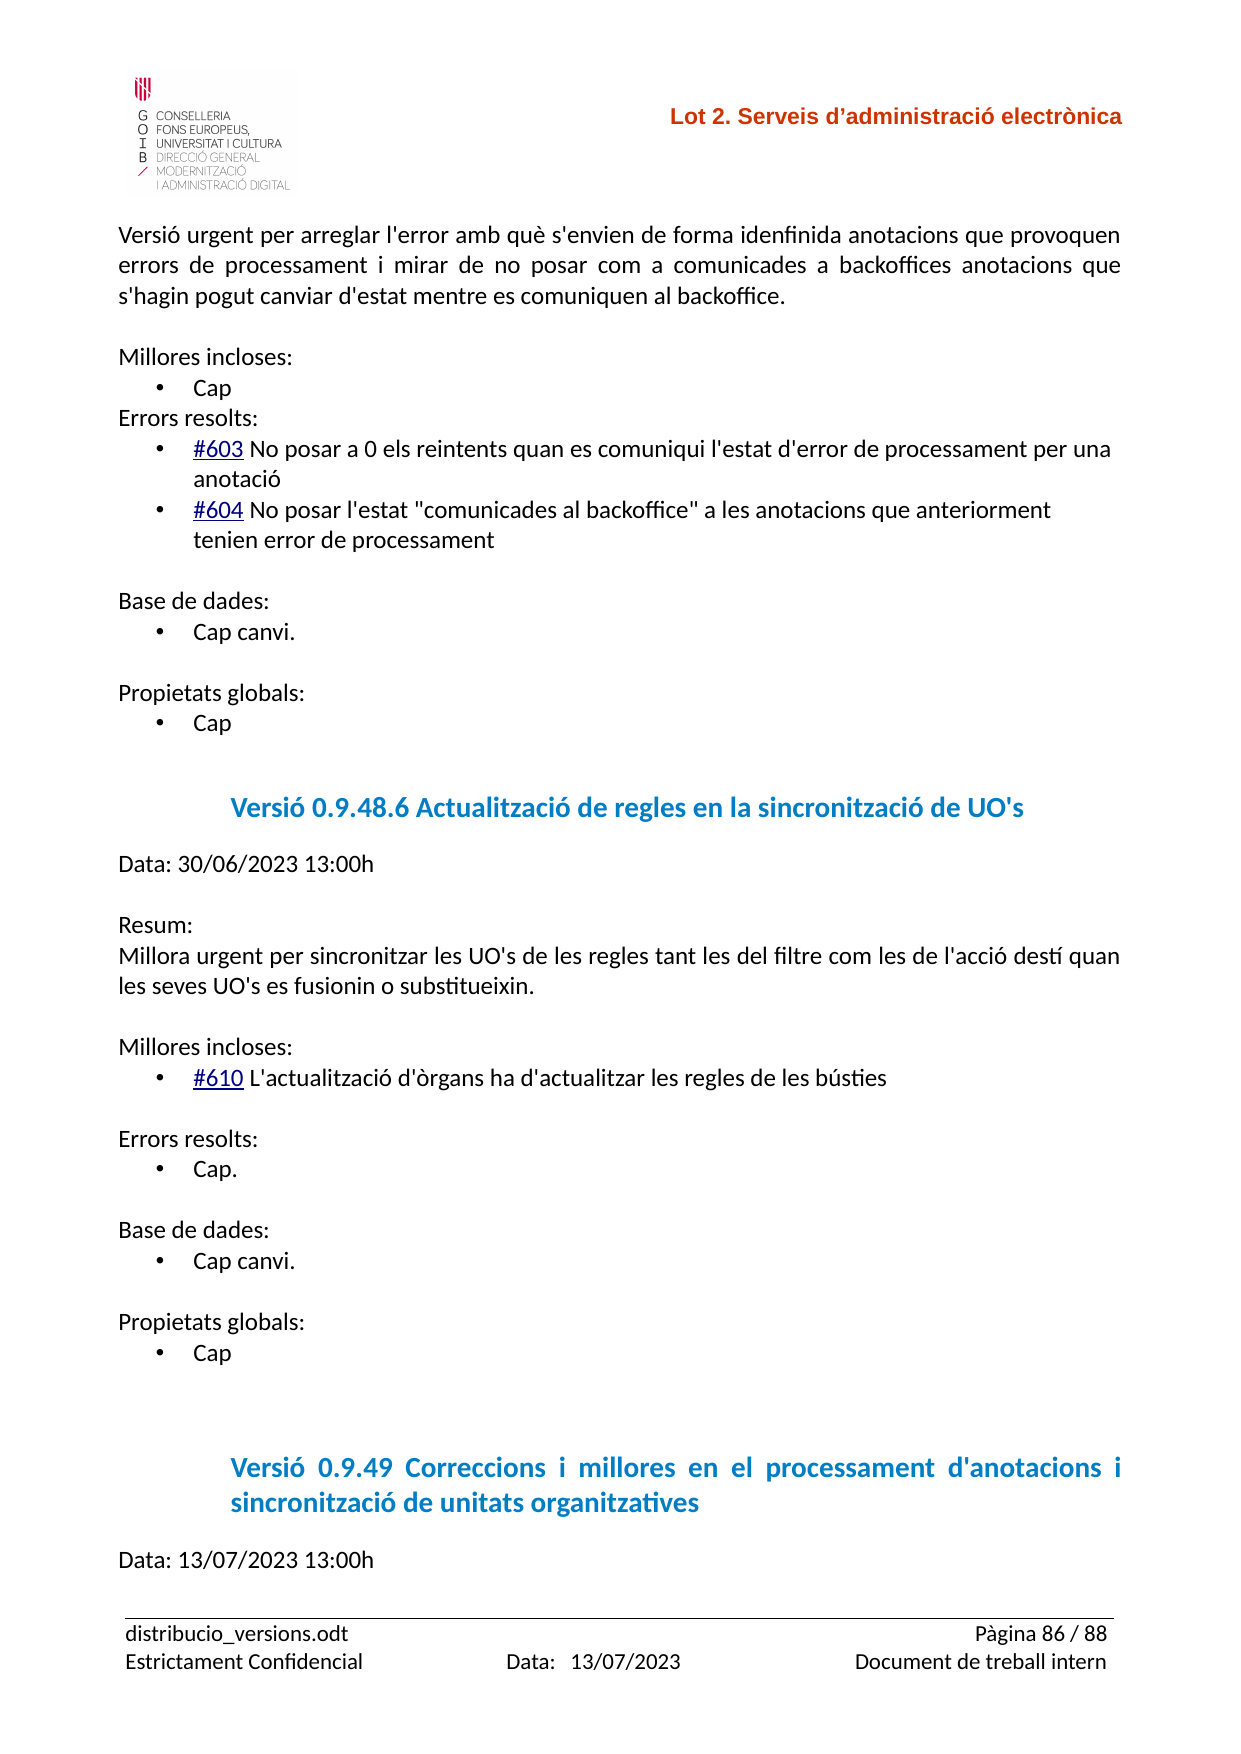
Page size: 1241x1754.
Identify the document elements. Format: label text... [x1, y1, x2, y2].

text Millora urgent per sincronitzar les UO's de les regles tant les del filtre com les de l'acció destí quan les seves UO's es fusionin o substitueixin. [118, 940, 1122, 1001]
text Data: 13/07/2023 13:00h [118, 1544, 1122, 1574]
text Versió urgent per arreglar l'error amb què s'envien de forma idenfinida anotacions que provoquen errors de processament i mirar de no posar com a comunicades a backoffices anotacions que s'hagin pogut canviar d'estat mentre es comuniquen al backoffice. [118, 219, 1122, 311]
list Cap canvi. [156, 616, 1122, 646]
text Resum: [118, 909, 1122, 940]
text Millores incloses: [118, 1032, 1122, 1062]
text Errors resolts: [118, 1123, 1122, 1154]
text Base de dades: [118, 1215, 1122, 1245]
list Cap [156, 707, 1122, 738]
text Data: 30/06/2023 13:00h [118, 848, 1122, 879]
subtitle Versió 0.9.48.6 Actualització de regles en la sincronització de UO's [153, 789, 1122, 825]
list #610 L'actualització d'òrgans ha d'actualitzar les regles de les bústies [156, 1062, 1122, 1093]
text Millores incloses: [118, 341, 1122, 372]
list Cap. [156, 1154, 1122, 1184]
text Propietats globals: [118, 677, 1122, 707]
text Propietats globals: [118, 1306, 1122, 1337]
list Cap [156, 1337, 1122, 1367]
text Base de dades: [118, 585, 1122, 616]
list #603 No posar a 0 els reintents quan es comuniqui l'estat d'error de processament per una anotació [156, 433, 1122, 494]
list #604 No posar l'estat "comunicades al backoffice" a les anotacions que anteriorment tenien error de processament [156, 494, 1122, 555]
list Cap [156, 372, 1122, 402]
picture [126, 70, 299, 197]
list Cap canvi. [156, 1245, 1122, 1276]
text Errors resolts: [118, 402, 1122, 433]
subtitle Versió 0.9.49 Correccions i millores en el processament d'anotacions i sincronització de unitats organitzatives [153, 1449, 1122, 1520]
